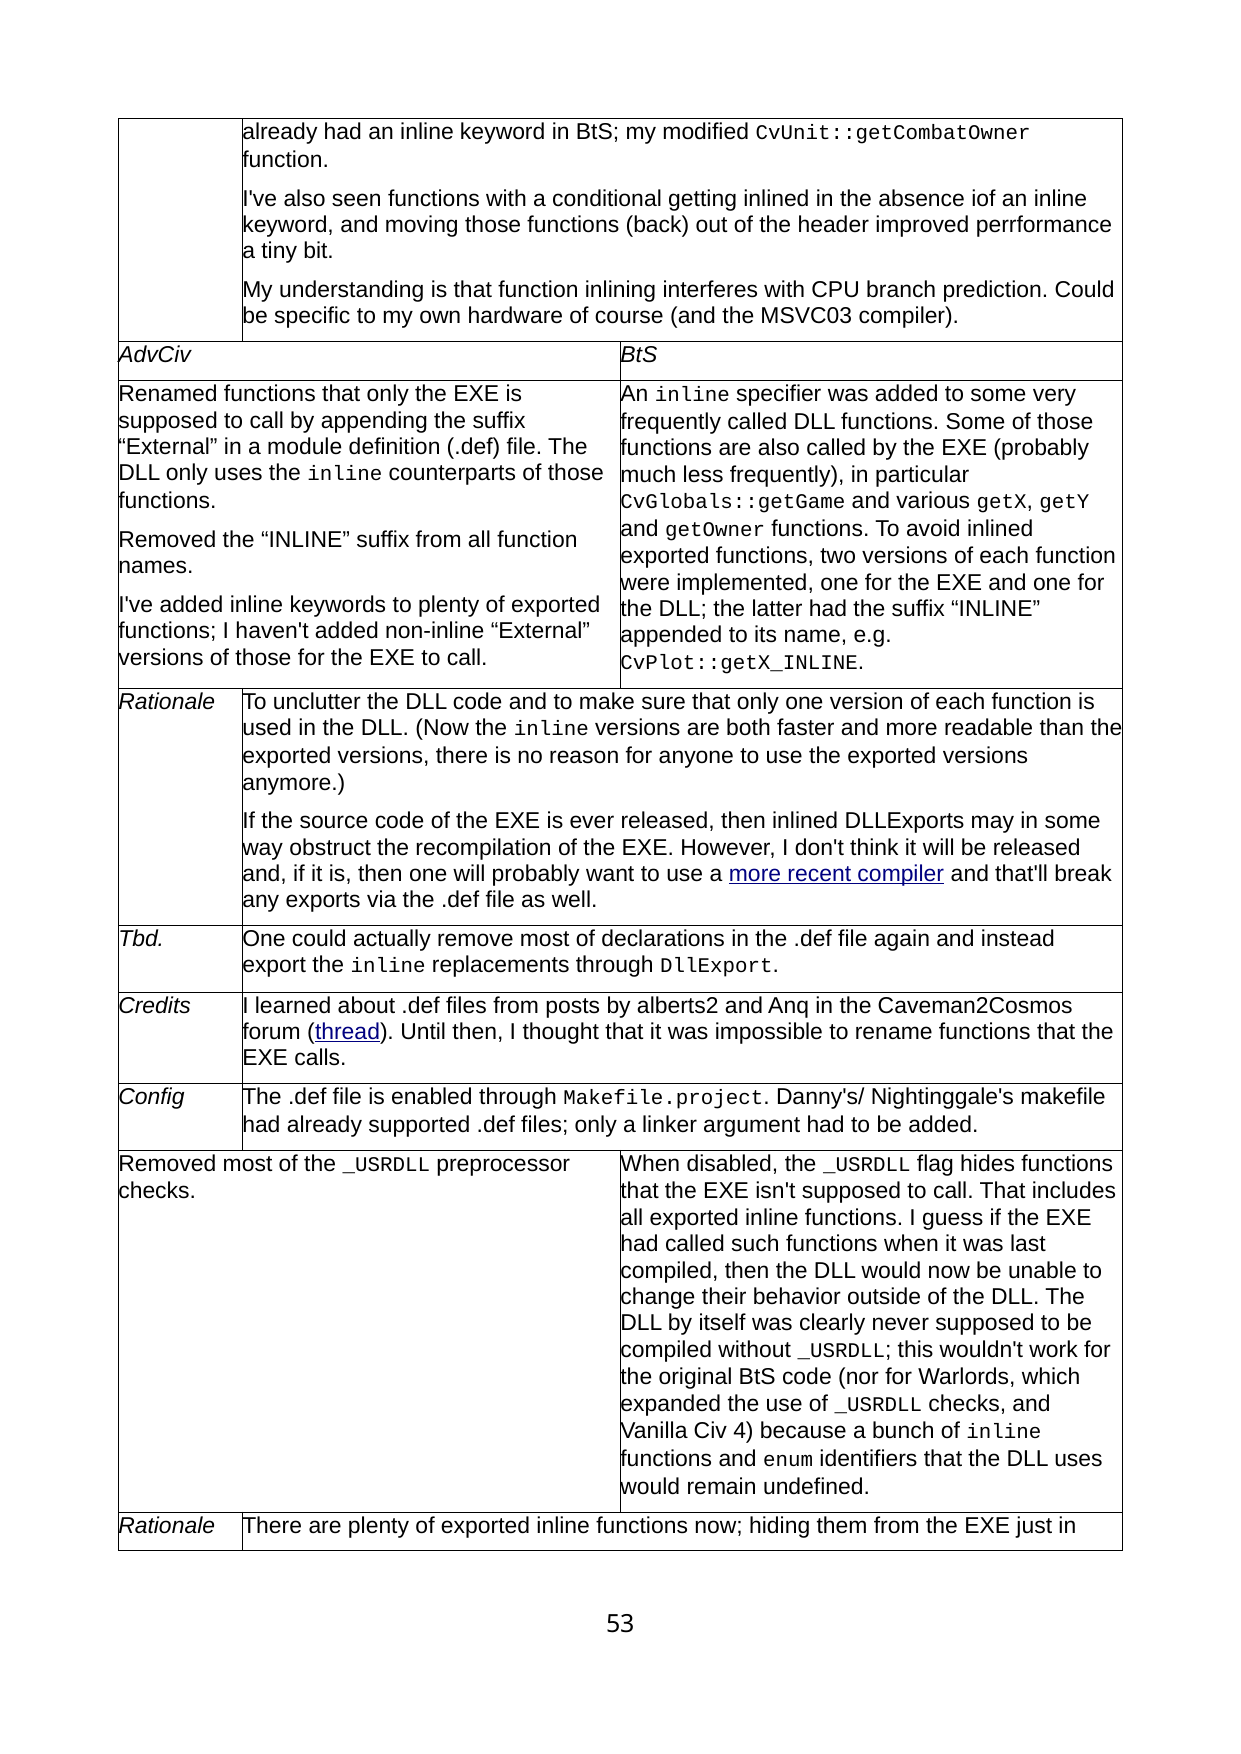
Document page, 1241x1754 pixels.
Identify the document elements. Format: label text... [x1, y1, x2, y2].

table_cell Config [119, 1084, 242, 1150]
table_cell An inline specifier was added to some very frequently called DLL functions. Some of those functions are also called by the EXE (probably much less frequently), in particular CvGlobals::getGame and various getX, getY and getOwner functions. To avoid inlined exported functions, two versions of each function were implemented, one for the EXE and one for the DLL; the latter had the suffix “INLINE” appended to its name, e.g. CvPlot::getX_INLINE. [621, 381, 1122, 688]
table_cell Credits [119, 993, 242, 1083]
table_cell Removed most of the _USRDLL preprocessor checks. [119, 1151, 620, 1512]
table_cell [119, 119, 242, 341]
table_cell When disabled, the _USRDLL flag hides functions that the EXE isn't supposed to call. That includes all exported inline functions. I guess if the EXE had called such functions when it was last compiled, then the DLL would now be unable to change their behavior outside of the DLL. The DLL by itself was clearly never supposed to be compiled without _USRDLL; this wouldn't work for the original BtS code (nor for Warlords, which expanded the use of _USRDLL checks, and Vanilla Civ 4) because a bunch of inline functions and enum identifiers that the DLL uses would remain undefined. [621, 1151, 1122, 1512]
table_cell The .def file is enabled through Makefile.project. Danny's/ Nightinggale's makefile had already supported .def files; only a linker argument had to be added. [243, 1084, 1122, 1150]
table_cell One could actually remove most of declarations in the .def file again and instead export the inline replacements through DllExport. [243, 926, 1122, 992]
table_cell Tbd. [119, 926, 242, 992]
table_cell To unclutter the DLL code and to make sure that only one version of each function is used in the DLL. (Now the inline versions are both faster and more readable than the exported versions, there is no reason for anyone to use the exported versions anymore.) If the source code of the EXE is ever released, then inlined DLLExports may in some way obstruct the recompilation of the EXE. However, I don't think it will be released and, if it is, then one will probably want to use a more recent compiler and that'll break any exports via the .def file as well. [243, 689, 1122, 925]
table_cell Rationale [119, 1513, 242, 1550]
table_cell already had an inline keyword in BtS; my modified CvUnit::getCombatOwner function. I've also seen functions with a conditional getting inlined in the absence iof an inline keyword, and moving those functions (back) out of the header improved perrformance a tiny bit. My understanding is that function inlining interferes with CPU branch prediction. Could be specific to my own hardware of course (and the MSVC03 compiler). [243, 119, 1122, 341]
table_cell Rationale [119, 689, 242, 925]
table_cell Renamed functions that only the EXE is supposed to call by appending the suffix “External” in a module definition (.def) file. The DLL only uses the inline counterparts of those functions. Removed the “INLINE” suffix from all function names. I've added inline keywords to plenty of exported functions; I haven't added non-inline “External” versions of those for the EXE to call. [119, 381, 620, 688]
table_cell AdvCiv [119, 342, 620, 380]
table_cell There are plenty of exported inline functions now; hiding them from the EXE just in [243, 1513, 1122, 1550]
table_cell BtS [621, 342, 1122, 380]
table_cell I learned about .def files from posts by alberts2 and Anq in the Caveman2Cosmos forum (thread). Until then, I thought that it was impossible to rename functions that the EXE calls. [243, 993, 1122, 1083]
